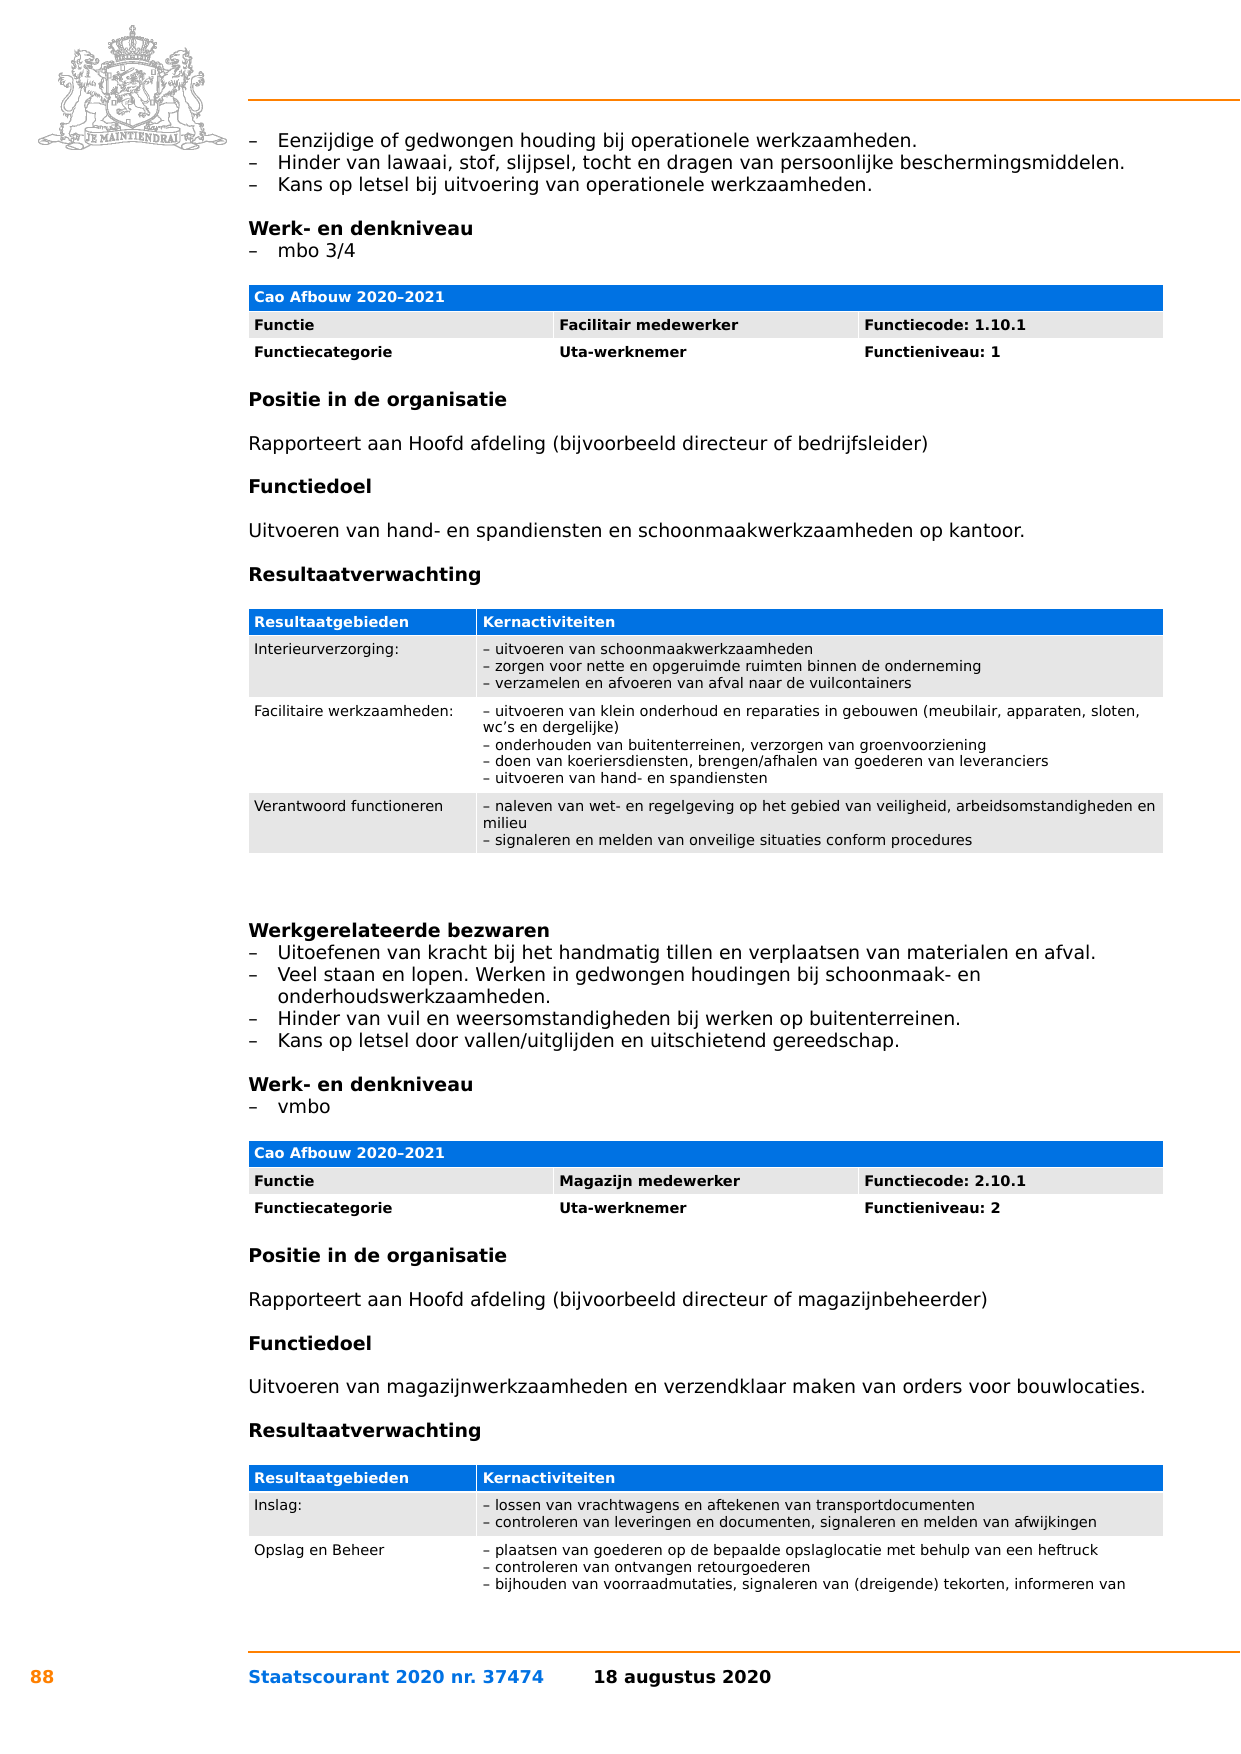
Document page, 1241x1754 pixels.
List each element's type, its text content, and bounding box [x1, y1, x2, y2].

subtitle Positie in de organisatie [248, 389, 1163, 411]
table_cell Functieniveau: 2 [859, 1196, 1163, 1222]
table_header Resultaatgebieden [249, 609, 476, 635]
subtitle Resultaatverwachting [248, 564, 1163, 586]
table_cell – uitvoeren van schoonmaakwerkzaamheden – zorgen voor nette en opgeruimde ruimten binnen de onderneming – verzamelen en afvoeren van afval naar de vuilcontainers [477, 636, 1163, 697]
table_cell Functiecode: 2.10.1 [859, 1168, 1163, 1194]
text – Veel staan en lopen. Werken in gedwongen houdingen bij schoonmaak- en onderhoudswerkzaamheden. [248, 964, 1163, 1008]
table_cell – lossen van vrachtwagens en aftekenen van transportdocumenten – controleren van leveringen en documenten, signaleren en melden van afwijkingen [477, 1493, 1163, 1536]
text – mbo 3/4 [248, 240, 1163, 262]
table_header Kernactiviteiten [477, 1465, 1163, 1491]
text – vmbo [248, 1096, 1163, 1118]
table_cell Inslag: [249, 1493, 476, 1536]
subtitle Functiedoel [248, 476, 1163, 498]
table_cell – naleven van wet- en regelgeving op het gebied van veiligheid, arbeidsomstandigheden en milieu – signaleren en melden van onveilige situaties conform procedures [477, 793, 1163, 853]
subtitle Resultaatverwachting [248, 1420, 1163, 1442]
table_cell Functie [249, 312, 553, 338]
table_cell Magazijn medewerker [554, 1168, 858, 1194]
text Rapporteert aan Hoofd afdeling (bijvoorbeeld directeur of bedrijfsleider) [248, 432, 1163, 454]
table_cell Functiecategorie [249, 339, 553, 366]
text – Kans op letsel door vallen/uitglijden en uitschietend gereedschap. [248, 1030, 1163, 1052]
text – Uitoefenen van kracht bij het handmatig tillen en verplaatsen van materialen en afval. [248, 942, 1163, 964]
picture [38, 25, 227, 150]
text – Eenzijdige of gedwongen houding bij operationele werkzaamheden. [248, 130, 1163, 152]
table_cell Interieurverzorging: [249, 636, 476, 697]
subtitle Positie in de organisatie [248, 1245, 1163, 1267]
subtitle Werk- en denkniveau [248, 1074, 1163, 1096]
table_cell Opslag en Beheer [249, 1537, 476, 1597]
text – Hinder van vuil en weersomstandigheden bij werken op buitenterreinen. [248, 1008, 1163, 1030]
table_header Resultaatgebieden [249, 1465, 476, 1491]
table_cell Functie [249, 1168, 553, 1194]
table_cell Functiecode: 1.10.1 [859, 312, 1163, 338]
table_header Kernactiviteiten [477, 609, 1163, 635]
text – Hinder van lawaai, stof, slijpsel, tocht en dragen van persoonlijke beschermingsmiddelen. [248, 152, 1163, 174]
table_cell – plaatsen van goederen op de bepaalde opslaglocatie met behulp van een heftruck – controleren van ontvangen retourgoederen – bijhouden van voorraadmutaties, signaleren van (dreigende) tekorten, informeren van [477, 1537, 1163, 1597]
table_cell Functieniveau: 1 [859, 339, 1163, 366]
table_cell Uta-werknemer [554, 1196, 858, 1222]
text Uitvoeren van hand- en spandiensten en schoonmaakwerkzaamheden op kantoor. [248, 520, 1163, 542]
table_cell Verantwoord functioneren [249, 793, 476, 853]
table_header Cao Afbouw 2020–2021 [249, 285, 1163, 311]
table_cell Facilitair medewerker [554, 312, 858, 338]
text – Kans op letsel bij uitvoering van operationele werkzaamheden. [248, 174, 1163, 196]
text Uitvoeren van magazijnwerkzaamheden en verzendklaar maken van orders voor bouwlocaties. [248, 1376, 1163, 1398]
subtitle Werkgerelateerde bezwaren [248, 920, 1163, 942]
table_header Cao Afbouw 2020–2021 [249, 1141, 1163, 1167]
subtitle Werk- en denkniveau [248, 218, 1163, 240]
table_cell Facilitaire werkzaamheden: [249, 698, 476, 792]
subtitle Functiedoel [248, 1332, 1163, 1354]
text Rapporteert aan Hoofd afdeling (bijvoorbeeld directeur of magazijnbeheerder) [248, 1289, 1163, 1311]
table_cell Uta-werknemer [554, 339, 858, 366]
table_cell – uitvoeren van klein onderhoud en reparaties in gebouwen (meubilair, apparaten, sloten, wc’s en dergelijke) – onderhouden van buitenterreinen, verzorgen van groenvoorziening – doen van koeriersdiensten, brengen/afhalen van goederen van leveranciers – uitvoeren van hand- en spandiensten [477, 698, 1163, 792]
table_cell Functiecategorie [249, 1196, 553, 1222]
